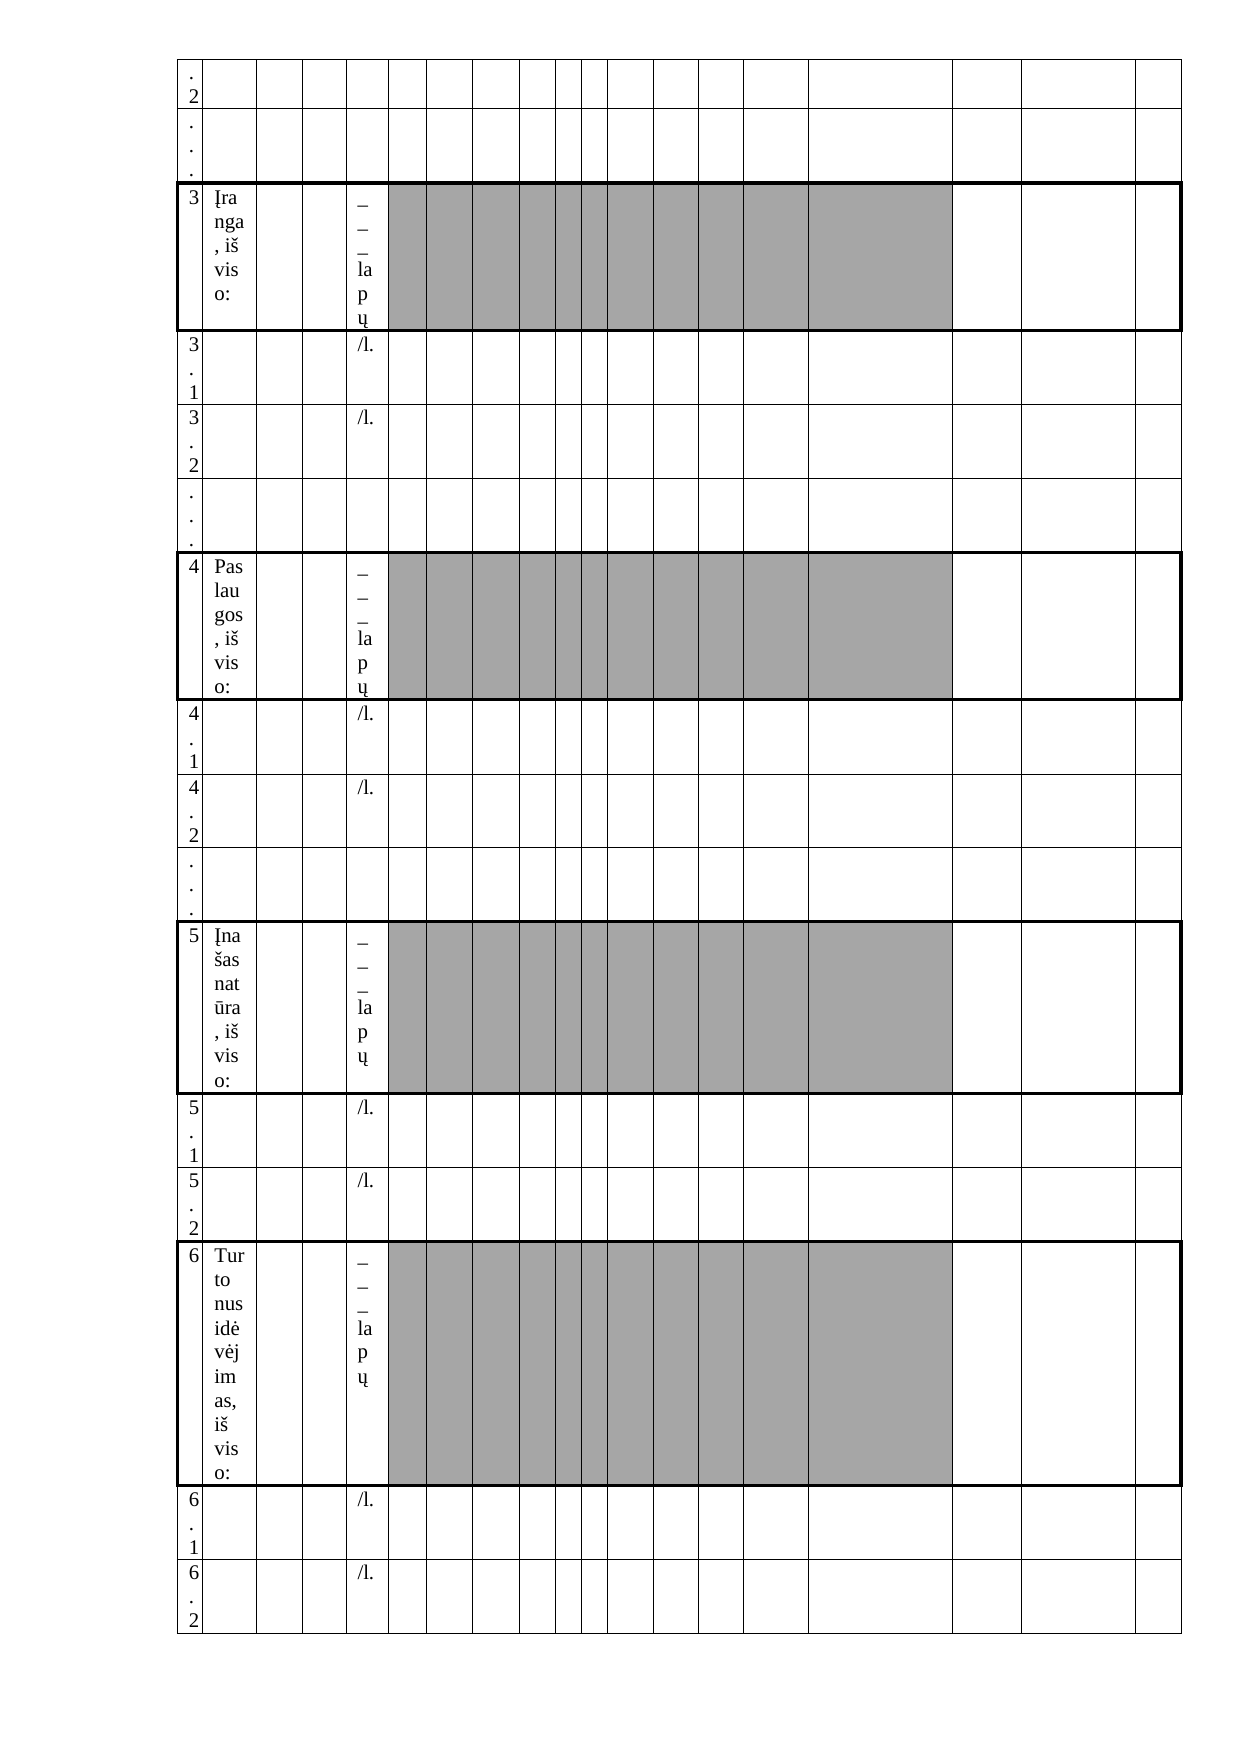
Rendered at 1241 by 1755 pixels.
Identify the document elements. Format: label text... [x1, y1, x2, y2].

table_cell [654, 185, 698, 329]
table_cell [1136, 1560, 1181, 1632]
table_cell [809, 1560, 952, 1632]
table_cell [257, 701, 302, 773]
table_cell [473, 554, 519, 698]
table_cell [389, 923, 426, 1092]
table_cell [608, 775, 653, 847]
table_cell [520, 185, 555, 329]
table_cell [520, 1487, 555, 1559]
table_cell [654, 1168, 698, 1240]
table_cell [556, 923, 581, 1092]
table_cell [389, 775, 426, 847]
table_cell 3.2 [178, 405, 202, 477]
table_cell [427, 923, 472, 1092]
table_cell [303, 775, 346, 847]
table_cell [427, 775, 472, 847]
table_cell [953, 1095, 1021, 1167]
table_cell [953, 1168, 1021, 1240]
table_cell [473, 479, 519, 551]
table_cell [389, 1487, 426, 1559]
table_cell [520, 405, 555, 477]
table_cell [427, 1168, 472, 1240]
table_cell [427, 1560, 472, 1632]
table_cell [520, 109, 555, 181]
table_cell [303, 554, 346, 698]
table_cell [1136, 479, 1181, 551]
table_cell [1136, 923, 1179, 1092]
table_cell [520, 775, 555, 847]
table_cell [744, 405, 808, 477]
table_cell Paslaugos, iš viso: [203, 554, 256, 698]
table_cell [556, 1560, 581, 1632]
table_cell /l. [347, 332, 388, 404]
table_cell [809, 775, 952, 847]
table_cell [582, 701, 607, 773]
table_cell [389, 332, 426, 404]
table_cell /l. [347, 775, 388, 847]
table_cell [520, 332, 555, 404]
table_cell [1022, 923, 1135, 1092]
table_cell [520, 1095, 555, 1167]
table_cell [257, 923, 302, 1092]
table_cell [1022, 60, 1135, 108]
table_cell [427, 405, 472, 477]
table_cell [582, 185, 607, 329]
table_cell [608, 405, 653, 477]
table_cell [473, 405, 519, 477]
table_cell Turto nusidėvėjimas, iš viso: [203, 1243, 256, 1484]
table_cell [389, 848, 426, 920]
table_cell [654, 701, 698, 773]
table_cell [699, 1095, 743, 1167]
table_cell /l. [347, 1560, 388, 1632]
table_cell [1022, 1487, 1135, 1559]
table_cell [257, 1487, 302, 1559]
table_cell [953, 775, 1021, 847]
table_cell [809, 405, 952, 477]
table_cell [1022, 185, 1135, 329]
table_cell [1022, 1243, 1135, 1484]
table_cell [699, 60, 743, 108]
table_cell [608, 479, 653, 551]
table_cell [257, 60, 302, 108]
table_cell /l. [347, 1095, 388, 1167]
table_cell [389, 479, 426, 551]
table_cell [699, 332, 743, 404]
table_cell [203, 775, 256, 847]
table_cell [608, 923, 653, 1092]
table_cell [257, 775, 302, 847]
table_cell [556, 775, 581, 847]
table_cell [389, 1560, 426, 1632]
table_cell /l. [347, 405, 388, 477]
table_cell [744, 554, 808, 698]
table_cell [1022, 1168, 1135, 1240]
table_cell [203, 1168, 256, 1240]
table_cell [427, 332, 472, 404]
table_cell [582, 848, 607, 920]
table_cell [654, 1243, 698, 1484]
table_cell [608, 1560, 653, 1632]
table_cell [582, 1168, 607, 1240]
table_cell [427, 109, 472, 181]
table_cell 5.1 [178, 1095, 202, 1167]
table_cell [582, 479, 607, 551]
table_cell [809, 185, 952, 329]
table_cell [608, 185, 653, 329]
table_cell [303, 109, 346, 181]
table_cell [303, 701, 346, 773]
table_cell [389, 1095, 426, 1167]
table_cell [582, 1095, 607, 1167]
table_cell [744, 332, 808, 404]
table_cell [203, 332, 256, 404]
table_cell [203, 60, 256, 108]
table_cell [953, 405, 1021, 477]
table_cell [1022, 1560, 1135, 1632]
table_cell [257, 1560, 302, 1632]
table_cell [1136, 1095, 1181, 1167]
table_cell [809, 1095, 952, 1167]
table_cell [582, 60, 607, 108]
table_cell ___ lapų [347, 185, 388, 329]
table_cell [427, 1243, 472, 1484]
table_cell 3.1 [178, 332, 202, 404]
table_cell [699, 1487, 743, 1559]
table_cell [303, 185, 346, 329]
table_cell [303, 332, 346, 404]
table_cell [582, 923, 607, 1092]
table_cell 5.2 [178, 1168, 202, 1240]
table_cell ... [178, 109, 202, 181]
table_cell [389, 554, 426, 698]
table_cell [608, 1095, 653, 1167]
table_cell [654, 479, 698, 551]
table_cell [744, 1095, 808, 1167]
table_cell 4 [179, 554, 202, 698]
table_cell [1136, 848, 1181, 920]
table_cell [654, 405, 698, 477]
table_cell [582, 554, 607, 698]
table_cell [608, 1243, 653, 1484]
table_cell [473, 848, 519, 920]
table_cell [389, 1243, 426, 1484]
table_cell [699, 479, 743, 551]
table_cell [1022, 332, 1135, 404]
table_cell [1022, 775, 1135, 847]
table_cell 6.2 [178, 1560, 202, 1632]
table_cell [257, 185, 302, 329]
table_cell [1136, 1487, 1181, 1559]
table_cell Įnašas natūra, iš viso: [203, 923, 256, 1092]
table_cell [699, 405, 743, 477]
table_cell [427, 554, 472, 698]
table_cell [257, 479, 302, 551]
table_cell 6 [179, 1243, 202, 1484]
table_cell [809, 554, 952, 698]
table_cell [556, 60, 581, 108]
table_cell [389, 405, 426, 477]
table_cell [520, 848, 555, 920]
table_cell [699, 185, 743, 329]
table_cell [809, 848, 952, 920]
table_cell [473, 60, 519, 108]
table_cell [809, 1168, 952, 1240]
table_cell [654, 848, 698, 920]
table_cell [303, 1487, 346, 1559]
table_cell [520, 554, 555, 698]
table_cell [744, 109, 808, 181]
table_cell [744, 60, 808, 108]
table_cell [303, 479, 346, 551]
table_cell [556, 848, 581, 920]
table_cell [556, 109, 581, 181]
table_cell [582, 1560, 607, 1632]
table_cell [582, 1243, 607, 1484]
table_cell [608, 1487, 653, 1559]
table_cell [608, 109, 653, 181]
table_cell [1136, 109, 1181, 181]
table_cell [427, 848, 472, 920]
table_cell [699, 1560, 743, 1632]
table_cell [427, 60, 472, 108]
table_cell [654, 775, 698, 847]
table_cell [953, 1243, 1021, 1484]
table_cell [556, 554, 581, 698]
table_cell [1136, 185, 1179, 329]
table_cell [520, 60, 555, 108]
table_cell [809, 923, 952, 1092]
table_cell [1136, 332, 1181, 404]
table_cell [699, 701, 743, 773]
table_cell [744, 701, 808, 773]
table_cell [953, 1487, 1021, 1559]
table_cell [347, 848, 388, 920]
table_cell [427, 1095, 472, 1167]
table_cell [953, 848, 1021, 920]
table_cell [257, 1243, 302, 1484]
table_cell ... [178, 479, 202, 551]
table_cell [203, 479, 256, 551]
table_cell [203, 848, 256, 920]
table_cell [303, 1243, 346, 1484]
table_cell [473, 1095, 519, 1167]
table_cell [608, 701, 653, 773]
table_cell [654, 1487, 698, 1559]
table_cell [744, 1487, 808, 1559]
table_cell 6.1 [178, 1487, 202, 1559]
table_cell [520, 1243, 555, 1484]
table_cell [389, 185, 426, 329]
table_cell [1022, 701, 1135, 773]
table_cell [1022, 848, 1135, 920]
table_cell [556, 332, 581, 404]
table_cell .2 [178, 60, 202, 108]
table_cell [303, 848, 346, 920]
table_cell [203, 1487, 256, 1559]
table_cell /l. [347, 701, 388, 773]
table_cell [654, 923, 698, 1092]
table_cell 5 [179, 923, 202, 1092]
table_cell [809, 60, 952, 108]
table_cell [953, 332, 1021, 404]
table_cell [654, 109, 698, 181]
table_cell [257, 1168, 302, 1240]
table_cell [608, 848, 653, 920]
table_cell ... [178, 848, 202, 920]
table_cell [203, 109, 256, 181]
table_cell [809, 1487, 952, 1559]
table_cell [556, 405, 581, 477]
table_cell [1136, 1243, 1179, 1484]
table_cell [473, 1560, 519, 1632]
table_cell [303, 1095, 346, 1167]
table_cell [1136, 701, 1181, 773]
table_cell [556, 1168, 581, 1240]
table_cell [654, 1560, 698, 1632]
table_cell [608, 554, 653, 698]
table_cell [699, 848, 743, 920]
table_cell [608, 1168, 653, 1240]
table_cell [556, 185, 581, 329]
table_cell [582, 405, 607, 477]
table_cell [1136, 775, 1181, 847]
table_cell [389, 701, 426, 773]
table_cell [520, 923, 555, 1092]
table_cell [809, 479, 952, 551]
table_cell [699, 923, 743, 1092]
table_cell [608, 60, 653, 108]
table_cell [654, 60, 698, 108]
table_cell [556, 1095, 581, 1167]
table_cell [1022, 479, 1135, 551]
table_cell 3 [179, 185, 202, 329]
table_cell [1022, 405, 1135, 477]
table_cell [257, 1095, 302, 1167]
table_cell [203, 701, 256, 773]
table_cell [953, 1560, 1021, 1632]
table_cell [582, 332, 607, 404]
table_cell [257, 848, 302, 920]
table_cell [582, 1487, 607, 1559]
table_cell [1022, 109, 1135, 181]
table_cell [953, 923, 1021, 1092]
table_cell [520, 1560, 555, 1632]
table_cell [1136, 1168, 1181, 1240]
table_cell [427, 701, 472, 773]
table_cell [744, 923, 808, 1092]
table_cell [203, 1095, 256, 1167]
table_cell [257, 109, 302, 181]
table_cell [1136, 405, 1181, 477]
table_cell [203, 1560, 256, 1632]
table_cell [608, 332, 653, 404]
table_cell [389, 1168, 426, 1240]
table_cell [953, 479, 1021, 551]
table_cell [473, 701, 519, 773]
table_cell [699, 109, 743, 181]
table_cell [556, 1487, 581, 1559]
table_cell [699, 775, 743, 847]
table_cell [809, 332, 952, 404]
table_cell [303, 1168, 346, 1240]
table_cell [809, 701, 952, 773]
table_cell [699, 554, 743, 698]
table_cell [520, 479, 555, 551]
table_cell 4.2 [178, 775, 202, 847]
table_cell ___ lapų [347, 1243, 388, 1484]
table_cell [473, 1487, 519, 1559]
table_cell [303, 923, 346, 1092]
table_cell [1136, 60, 1181, 108]
table_cell [953, 701, 1021, 773]
table_cell [1136, 554, 1179, 698]
table_cell [654, 332, 698, 404]
table_cell [347, 109, 388, 181]
table_cell [203, 405, 256, 477]
table_cell [1022, 1095, 1135, 1167]
table_cell [1022, 554, 1135, 698]
table_cell [744, 1243, 808, 1484]
table_cell [257, 554, 302, 698]
table_cell [953, 185, 1021, 329]
table_cell [473, 923, 519, 1092]
table_cell [556, 479, 581, 551]
table_cell [953, 60, 1021, 108]
table_cell [809, 1243, 952, 1484]
table_cell [744, 848, 808, 920]
table_cell [389, 109, 426, 181]
table_cell [257, 332, 302, 404]
table_cell ___ lapų [347, 554, 388, 698]
table_cell [699, 1168, 743, 1240]
table_cell [744, 185, 808, 329]
table_cell [473, 332, 519, 404]
table_cell [389, 60, 426, 108]
table_cell /l. [347, 1487, 388, 1559]
table_cell [654, 1095, 698, 1167]
table_cell [953, 109, 1021, 181]
table_cell [744, 1560, 808, 1632]
table_cell [654, 554, 698, 698]
table_cell [744, 479, 808, 551]
table_cell [809, 109, 952, 181]
table_cell [427, 479, 472, 551]
table_cell [473, 1168, 519, 1240]
table_cell [303, 60, 346, 108]
table_cell 4.1 [178, 701, 202, 773]
table_cell [303, 405, 346, 477]
table_cell [347, 60, 388, 108]
table_cell ___ lapų [347, 923, 388, 1092]
table_cell /l. [347, 1168, 388, 1240]
table_cell Įranga, iš viso: [203, 185, 256, 329]
table_cell [556, 1243, 581, 1484]
table_cell [744, 775, 808, 847]
table_cell [699, 1243, 743, 1484]
table_cell [347, 479, 388, 551]
table_cell [520, 701, 555, 773]
table_cell [582, 775, 607, 847]
table_cell [473, 185, 519, 329]
table_cell [556, 701, 581, 773]
table_cell [427, 1487, 472, 1559]
table_cell [473, 775, 519, 847]
table_cell [744, 1168, 808, 1240]
table_cell [582, 109, 607, 181]
table_cell [427, 185, 472, 329]
table_cell [303, 1560, 346, 1632]
table_cell [520, 1168, 555, 1240]
table_cell [473, 109, 519, 181]
table_cell [473, 1243, 519, 1484]
table_cell [257, 405, 302, 477]
table_cell [953, 554, 1021, 698]
